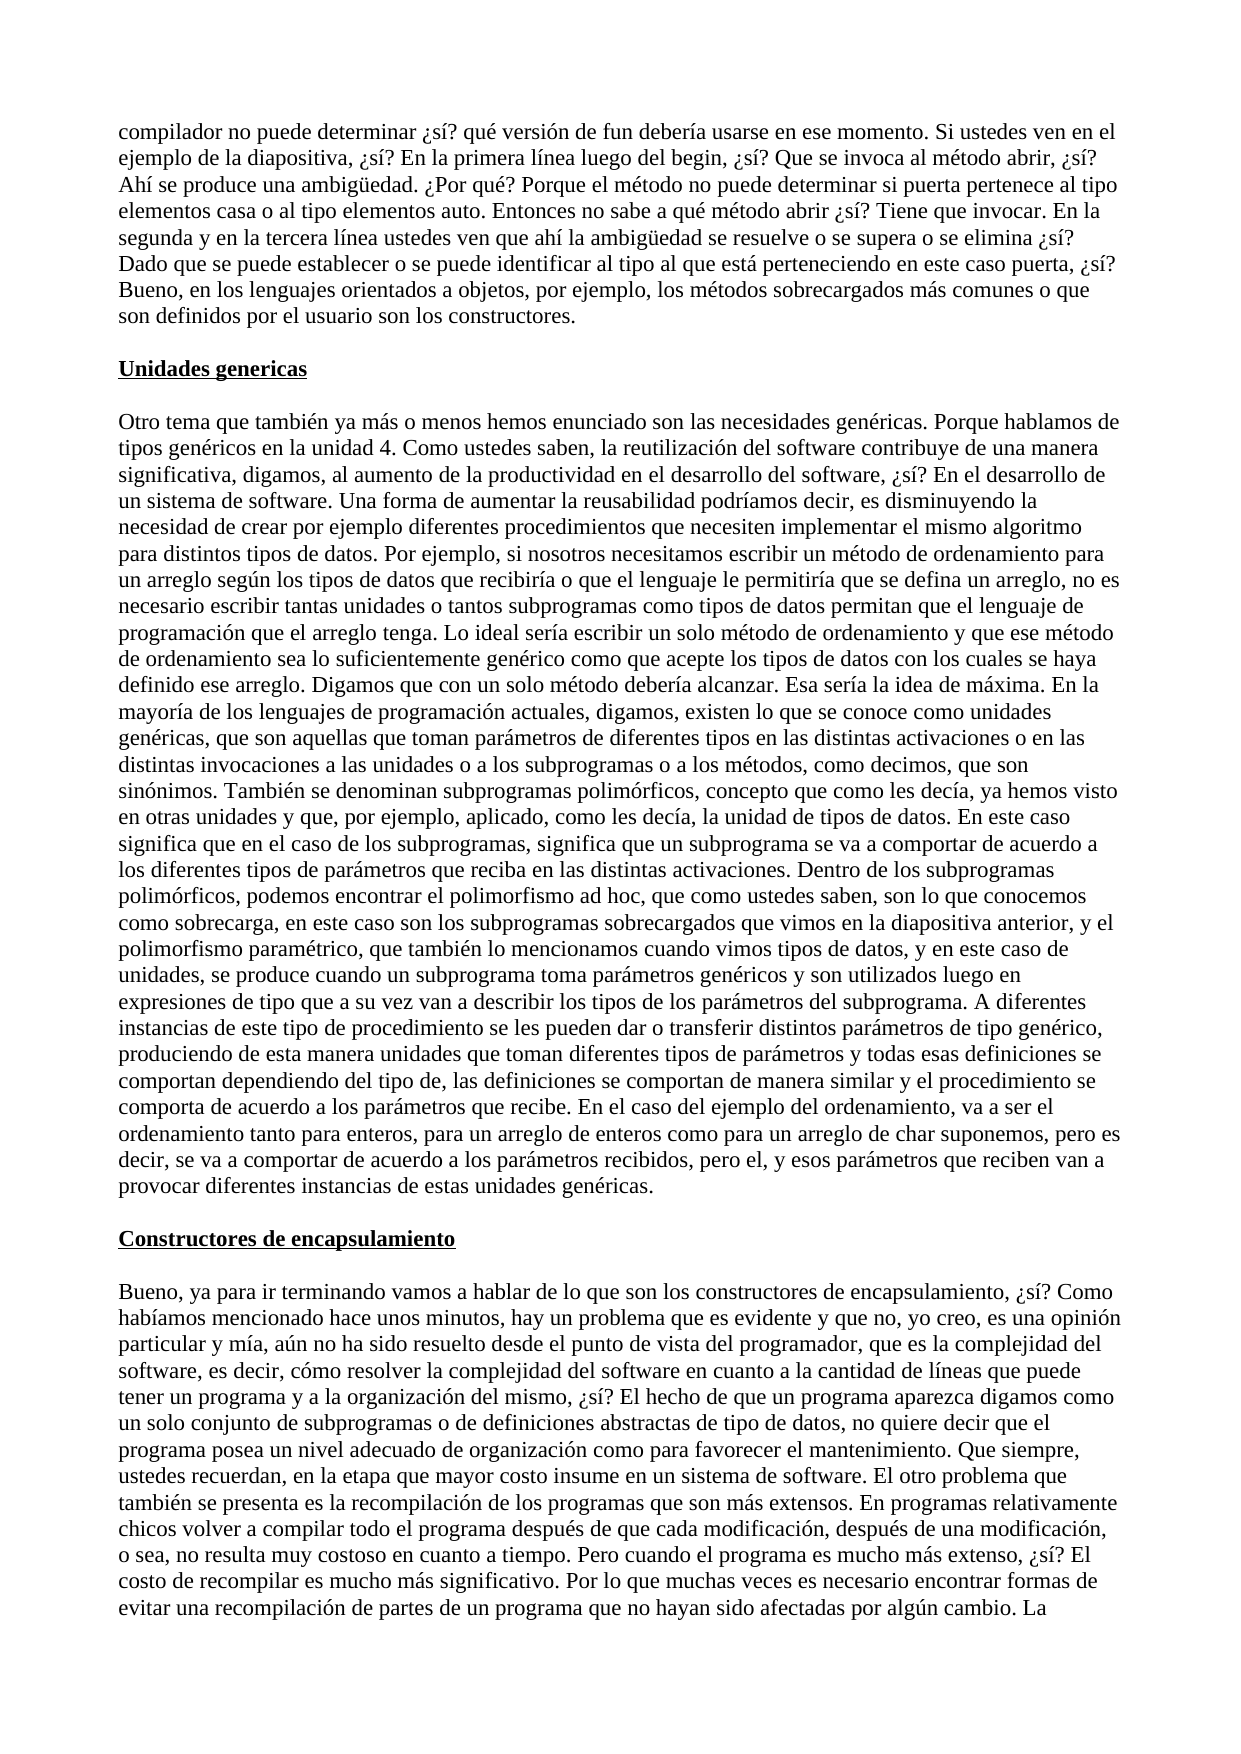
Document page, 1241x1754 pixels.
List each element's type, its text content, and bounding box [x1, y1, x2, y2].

text compilador no puede determinar ¿sí? qué versión de fun debería usarse en ese momento. Si ustedes ven en el ejemplo de la diapositiva, ¿sí? En la primera línea luego del begin, ¿sí? Que se invoca al método abrir, ¿sí? Ahí se produce una ambigüedad. ¿Por qué? Porque el método no puede determinar si puerta pertenece al tipo elementos casa o al tipo elementos auto. Entonces no sabe a qué método abrir ¿sí? Tiene que invocar. En la segunda y en la tercera línea ustedes ven que ahí la ambigüedad se resuelve o se supera o se elimina ¿sí? Dado que se puede establecer o se puede identificar al tipo al que está perteneciendo en este caso puerta, ¿sí? Bueno, en los lenguajes orientados a objetos, por ejemplo, los métodos sobrecargados más comunes o que son definidos por el usuario son los constructores. [118, 118, 1122, 329]
text Constructores de encapsulamiento [118, 1225, 1122, 1251]
text Unidades genericas [118, 355, 1122, 382]
text Bueno, ya para ir terminando vamos a hablar de lo que son los constructores de encapsulamiento, ¿sí? Como habíamos mencionado hace unos minutos, hay un problema que es evidente y que no, yo creo, es una opinión particular y mía, aún no ha sido resuelto desde el punto de vista del programador, que es la complejidad del software, es decir, cómo resolver la complejidad del software en cuanto a la cantidad de líneas que puede tener un programa y a la organización del mismo, ¿sí? El hecho de que un programa aparezca digamos como un solo conjunto de subprogramas o de definiciones abstractas de tipo de datos, no quiere decir que el programa posea un nivel adecuado de organización como para favorecer el mantenimiento. Que siempre, ustedes recuerdan, en la etapa que mayor costo insume en un sistema de software. El otro problema que también se presenta es la recompilación de los programas que son más extensos. En programas relativamente chicos volver a compilar todo el programa después de que cada modificación, después de una modificación, o sea, no resulta muy costoso en cuanto a tiempo. Pero cuando el programa es mucho más extenso, ¿sí? El costo de recompilar es mucho más significativo. Por lo que muchas veces es necesario encontrar formas de evitar una recompilación de partes de un programa que no hayan sido afectadas por algún cambio. La [118, 1278, 1122, 1620]
text Otro tema que también ya más o menos hemos enunciado son las necesidades genéricas. Porque hablamos de tipos genéricos en la unidad 4. Como ustedes saben, la reutilización del software contribuye de una manera significativa, digamos, al aumento de la productividad en el desarrollo del software, ¿sí? En el desarrollo de un sistema de software. Una forma de aumentar la reusabilidad podríamos decir, es disminuyendo la necesidad de crear por ejemplo diferentes procedimientos que necesiten implementar el mismo algoritmo para distintos tipos de datos. Por ejemplo, si nosotros necesitamos escribir un método de ordenamiento para un arreglo según los tipos de datos que recibiría o que el lenguaje le permitiría que se defina un arreglo, no es necesario escribir tantas unidades o tantos subprogramas como tipos de datos permitan que el lenguaje de programación que el arreglo tenga. Lo ideal sería escribir un solo método de ordenamiento y que ese método de ordenamiento sea lo suficientemente genérico como que acepte los tipos de datos con los cuales se haya definido ese arreglo. Digamos que con un solo método debería alcanzar. Esa sería la idea de máxima. En la mayoría de los lenguajes de programación actuales, digamos, existen lo que se conoce como unidades genéricas, que son aquellas que toman parámetros de diferentes tipos en las distintas activaciones o en las distintas invocaciones a las unidades o a los subprogramas o a los métodos, como decimos, que son sinónimos. También se denominan subprogramas polimórficos, concepto que como les decía, ya hemos visto en otras unidades y que, por ejemplo, aplicado, como les decía, la unidad de tipos de datos. En este caso significa que en el caso de los subprogramas, significa que un subprograma se va a comportar de acuerdo a los diferentes tipos de parámetros que reciba en las distintas activaciones. Dentro de los subprogramas polimórficos, podemos encontrar el polimorfismo ad hoc, que como ustedes saben, son lo que conocemos como sobrecarga, en este caso son los subprogramas sobrecargados que vimos en la diapositiva anterior, y el polimorfismo paramétrico, que también lo mencionamos cuando vimos tipos de datos, y en este caso de unidades, se produce cuando un subprograma toma parámetros genéricos y son utilizados luego en expresiones de tipo que a su vez van a describir los tipos de los parámetros del subprograma. A diferentes instancias de este tipo de procedimiento se les pueden dar o transferir distintos parámetros de tipo genérico, produciendo de esta manera unidades que toman diferentes tipos de parámetros y todas esas definiciones se comportan dependiendo del tipo de, las definiciones se comportan de manera similar y el procedimiento se comporta de acuerdo a los parámetros que recibe. En el caso del ejemplo del ordenamiento, va a ser el ordenamiento tanto para enteros, para un arreglo de enteros como para un arreglo de char suponemos, pero es decir, se va a comportar de acuerdo a los parámetros recibidos, pero el, y esos parámetros que reciben van a provocar diferentes instancias de estas unidades genéricas. [118, 408, 1122, 1199]
